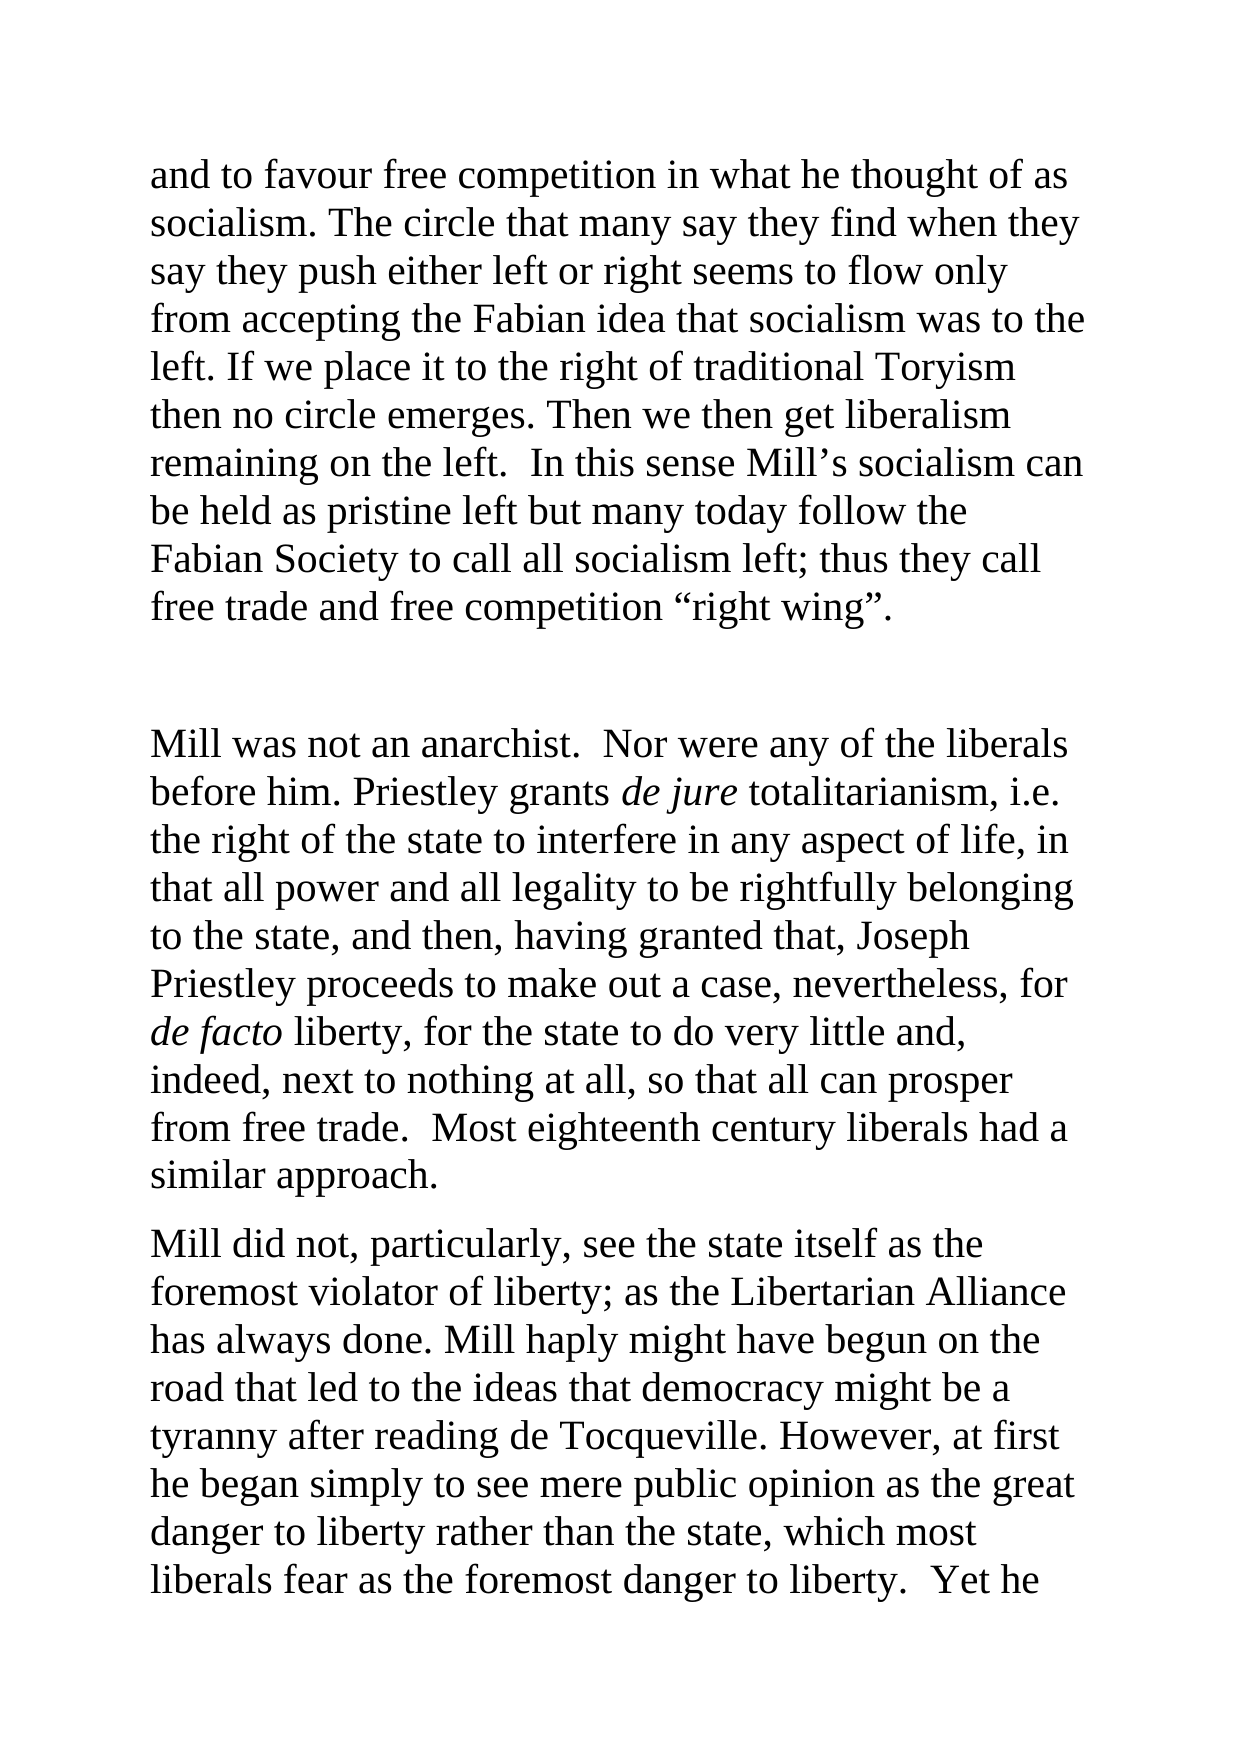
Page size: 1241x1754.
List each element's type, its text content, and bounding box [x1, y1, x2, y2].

text and to favour free competition in what he thought of as socialism. The circle that many say they find when they say they push either left or right seems to flow only from accepting the Fabian idea that socialism was to the left. If we place it to the right of traditional Toryism then no circle emerges. Then we then get liberalism remaining on the left. In this sense Mill’s socialism can be held as pristine left but many today follow the Fabian Society to call all socialism left; thus they call free trade and free competition “right wing”. [150, 150, 1090, 629]
text Mill was not an anarchist. Nor were any of the liberals before him. Priestley grants de jure totalitarianism, i.e. the right of the state to interfere in any aspect of life, in that all power and all legality to be rightfully belonging to the state, and then, having granted that, Joseph Priestley proceeds to make out a case, nevertheless, for de facto liberty, for the state to do very little and, indeed, next to nothing at all, so that all can prosper from free trade. Most eighteenth century liberals had a similar approach. [150, 719, 1090, 1198]
text Mill did not, particularly, see the state itself as the foremost violator of liberty; as the Libertarian Alliance has always done. Mill haply might have begun on the road that led to the ideas that democracy might be a tyranny after reading de Tocqueville. However, at first he began simply to see mere public opinion as the great danger to liberty rather than the state, which most liberals fear as the foremost danger to liberty. Yet he [150, 1219, 1090, 1602]
